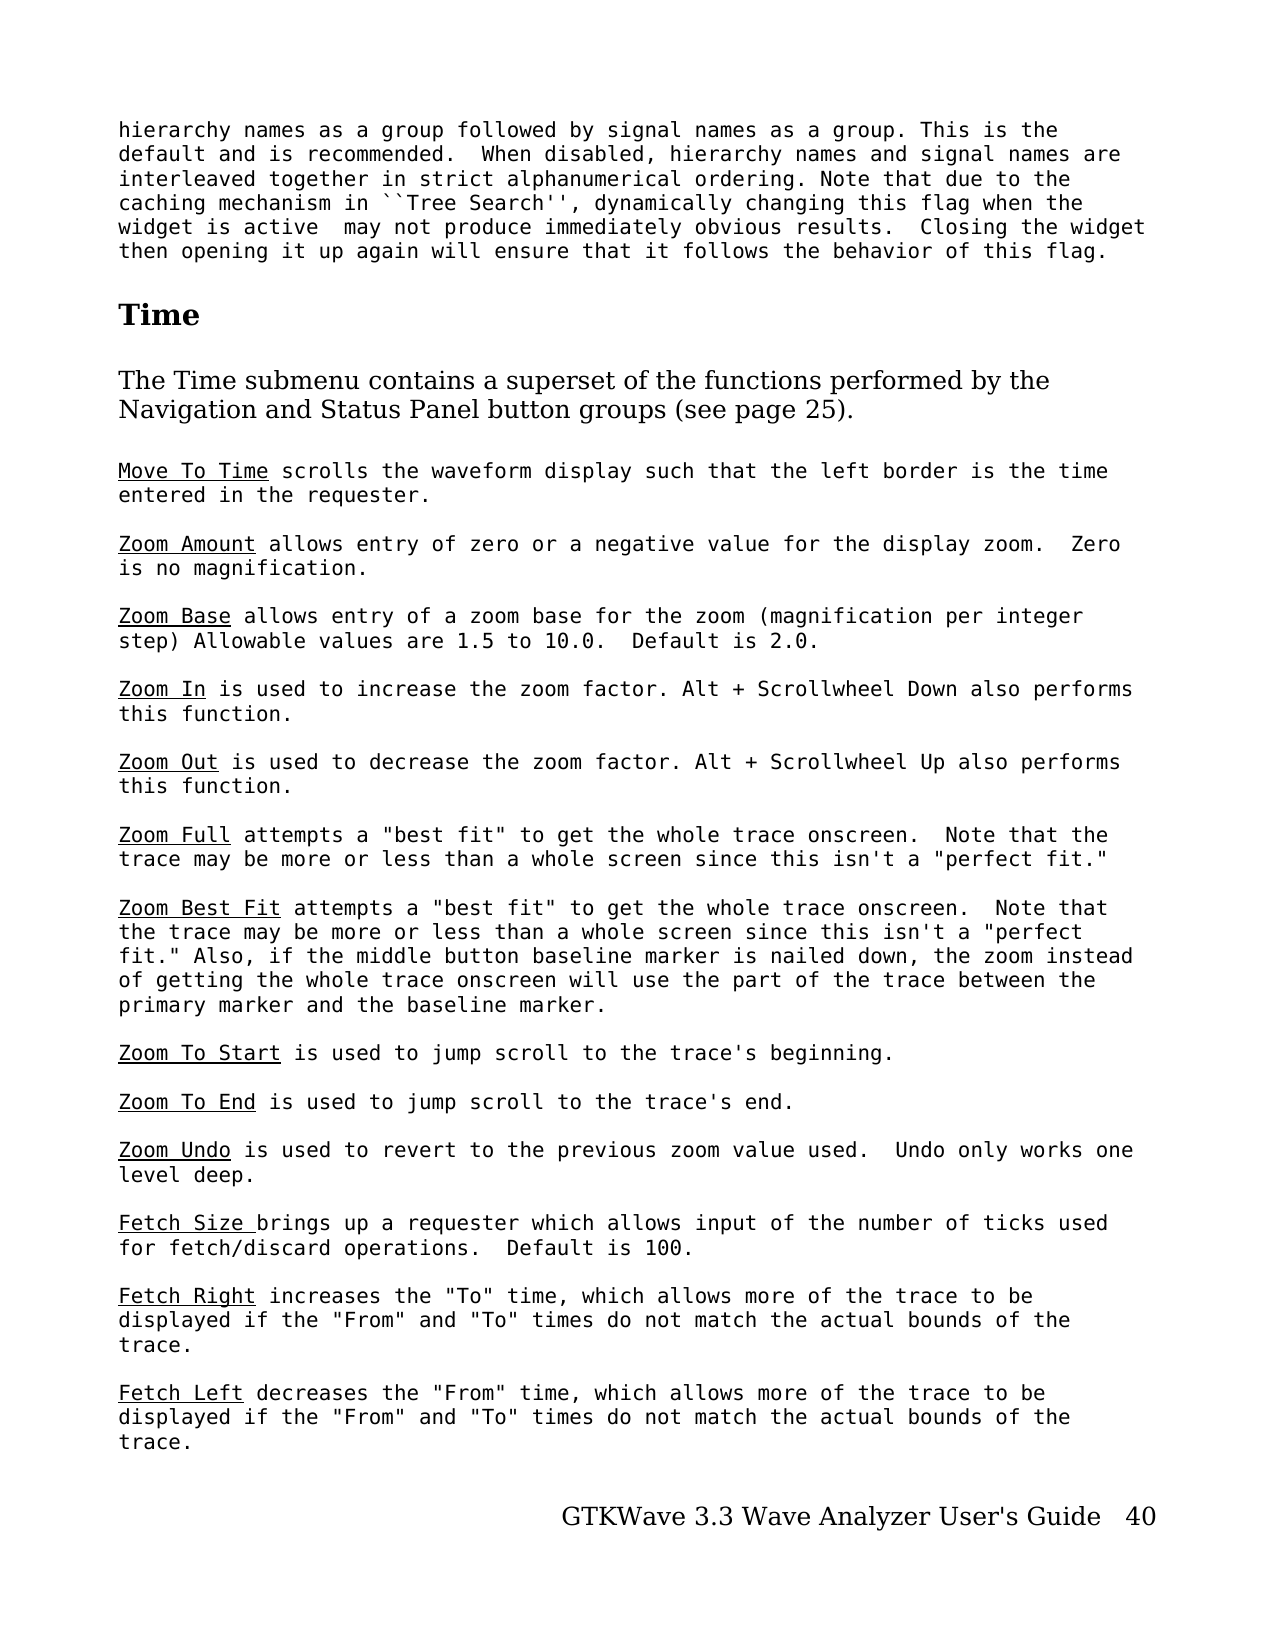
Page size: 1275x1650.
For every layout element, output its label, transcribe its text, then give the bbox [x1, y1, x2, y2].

text hierarchy names as a group followed by signal names as a group. This is the default and is recommended. When disabled, hierarchy names and signal names are interleaved together in strict alphanumerical ordering. Note that due to the caching mechanism in ``Tree Search'', dynamically changing this flag when the widget is active may not produce immediately obvious results. Closing the widget then opening it up again will ensure that it follows the behavior of this flag. [118, 118, 1157, 264]
text Zoom Undo is used to revert to the previous zoom value used. Undo only works one level deep. [118, 1138, 1157, 1187]
text Zoom Full attempts a "best fit" to get the whole trace onscreen. Note that the trace may be more or less than a whole screen since this isn't a "perfect fit." [118, 823, 1157, 871]
text Time [118, 298, 1157, 332]
text Fetch Left decreases the "From" time, which allows more of the trace to be displayed if the "From" and "To" times do not match the actual bounds of the trace. [118, 1381, 1157, 1454]
text Move To Time scrolls the waveform display such that the left border is the time entered in the requester. [118, 459, 1157, 507]
text Zoom Best Fit attempts a "best fit" to get the whole trace onscreen. Note that the trace may be more or less than a whole screen since this isn't a "perfect fit." Also, if the middle button baseline marker is nailed down, the zoom instead of getting the whole trace onscreen will use the part of the trace between the primary marker and the baseline marker. [118, 896, 1157, 1017]
text Zoom To End is used to jump scroll to the trace's end. [118, 1090, 1157, 1114]
text Zoom Base allows entry of a zoom base for the zoom (magnification per integer step) Allowable values are 1.5 to 10.0. Default is 2.0. [118, 604, 1157, 653]
text Zoom To Start is used to jump scroll to the trace's beginning. [118, 1041, 1157, 1066]
text Zoom Out is used to decrease the zoom factor. Alt + Scrollwheel Up also performs this function. [118, 750, 1157, 799]
text Zoom Amount allows entry of zero or a negative value for the display zoom. Zero is no magnification. [118, 532, 1157, 580]
text The Time submenu contains a superset of the functions performed by the Navigation and Status Panel button groups (see page 25). [118, 366, 1157, 424]
text Zoom In is used to increase the zoom factor. Alt + Scrollwheel Down also performs this function. [118, 677, 1157, 726]
text Fetch Right increases the "To" time, which allows more of the trace to be displayed if the "From" and "To" times do not match the actual bounds of the trace. [118, 1284, 1157, 1357]
text Fetch Size brings up a requester which allows input of the number of ticks used for fetch/discard operations. Default is 100. [118, 1211, 1157, 1260]
